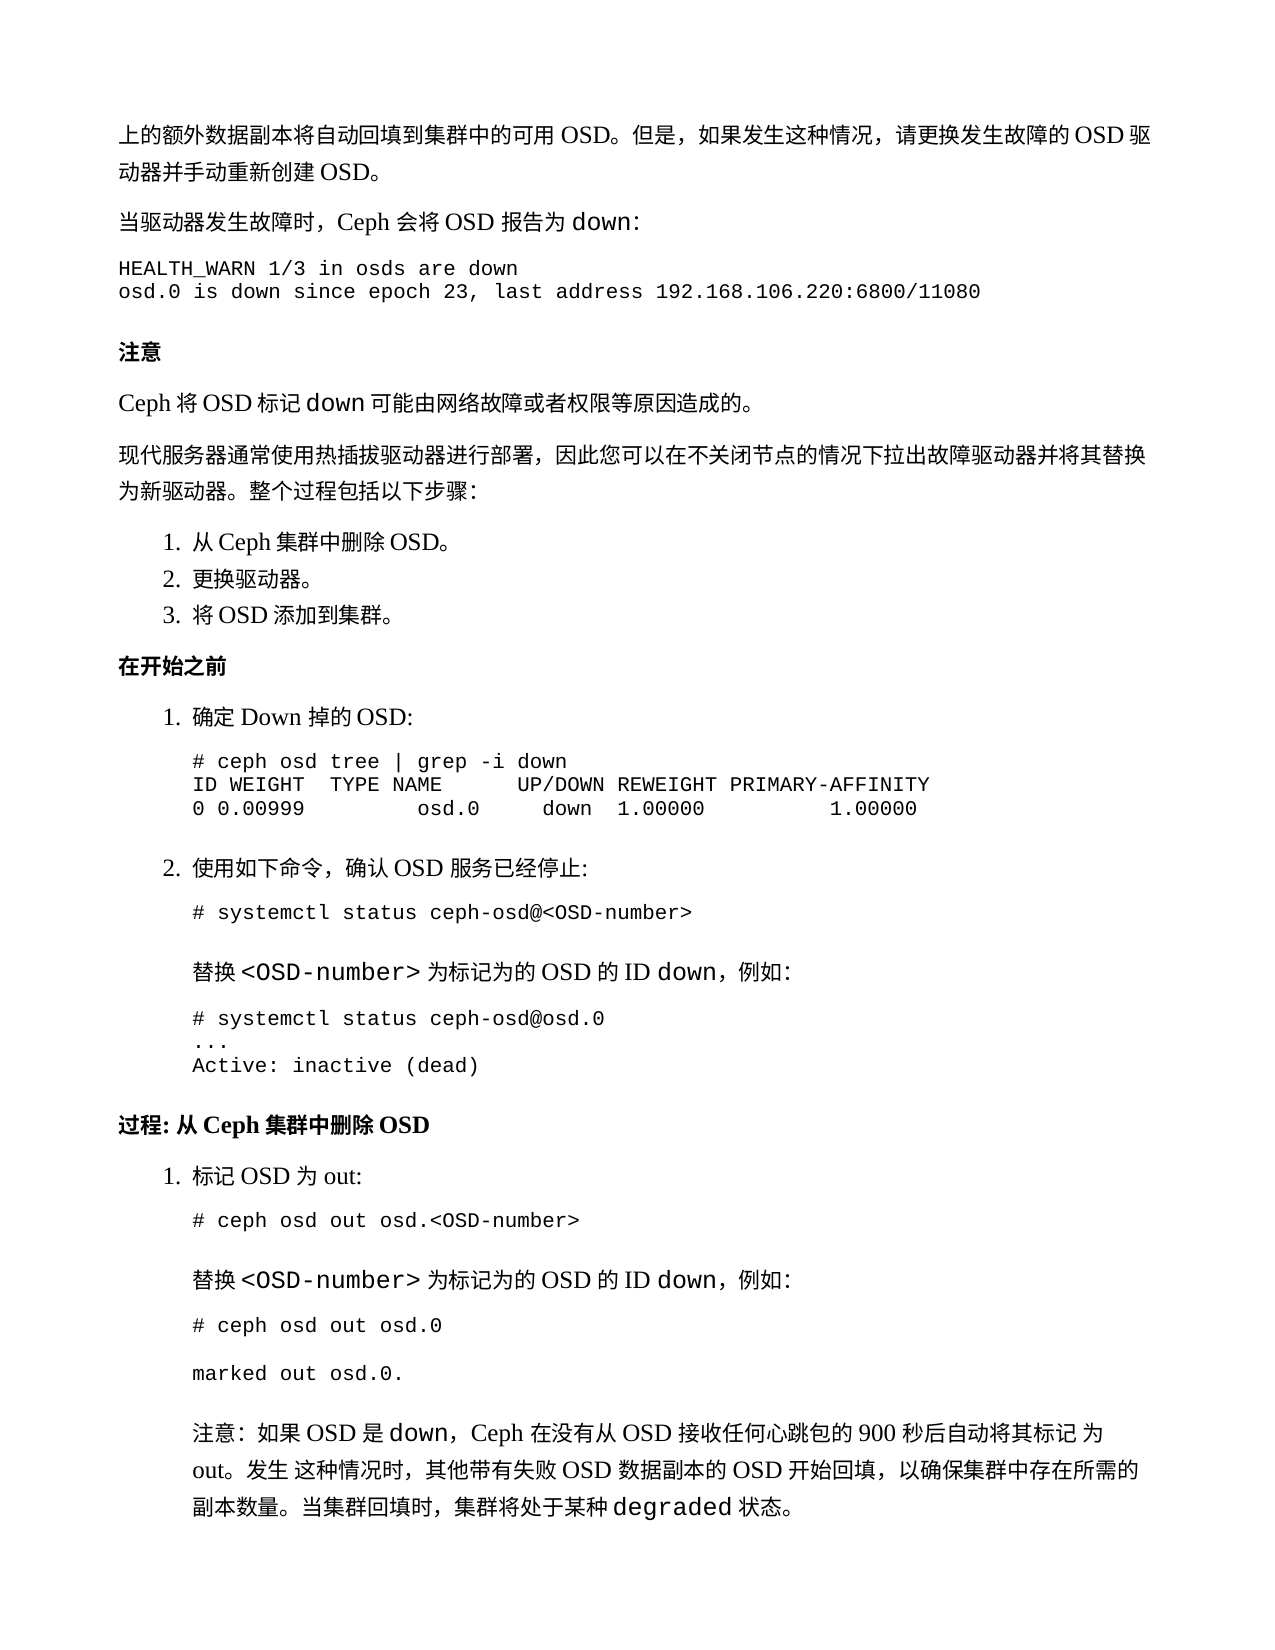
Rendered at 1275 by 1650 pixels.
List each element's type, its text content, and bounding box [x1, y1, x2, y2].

list 使用如下命令，确认 OSD 服务已经停止: [162, 851, 1157, 883]
list 确定 Down 掉的 OSD: [162, 700, 1157, 731]
text osd.0 is down since epoch 23, last address 192.168.106.220:6800/11080 [118, 281, 1157, 305]
text 注意 [118, 334, 1157, 366]
text # ceph osd out osd.<OSD-number> [118, 1210, 1157, 1233]
text 0 0.00999 osd.0 down 1.00000 1.00000 [118, 798, 1157, 822]
text # systemctl status ceph-osd@osd.0 [118, 1008, 1157, 1031]
text marked out osd.0. [118, 1363, 1157, 1386]
text 替换 <OSD-number> 为标记为的 OSD 的 ID down，例如： [118, 955, 1157, 988]
text ... [118, 1031, 1157, 1055]
text 替换 <OSD-number> 为标记为的 OSD 的 ID down，例如： [118, 1263, 1157, 1296]
list 标记 OSD 为 out: [162, 1159, 1157, 1191]
text # systemctl status ceph-osd@<OSD-number> [118, 902, 1157, 926]
text 在开始之前 [118, 649, 1157, 681]
text 注意：如果 OSD 是down，Ceph 在没有从 OSD 接收任何心跳包的 900 秒后自动将其标记 为 out。发生 这种情况时，其他带有失败 OSD 数据副本的 OSD 开始回填，以确保集群中存在所需的 副本数量。当集群回填时，集群将处于某种 degraded 状态。 [118, 1416, 1157, 1523]
text Ceph将OSD标记down可能由网络故障或者权限等原因造成的。 [118, 386, 1157, 418]
text Active: inactive (dead) [118, 1055, 1157, 1078]
text # ceph osd tree | grep -i down [118, 751, 1157, 774]
list 从Ceph集群中删除OSD。 [162, 525, 1157, 557]
text 上的额外数据副本将自动回填到集群中的可用 OSD。但是，如果发生这种情况，请更换发生故障的OSD驱动器并手动重新创建 OSD。 [118, 118, 1157, 186]
text ID WEIGHT TYPE NAME UP/DOWN REWEIGHT PRIMARY-AFFINITY [118, 774, 1157, 798]
text # ceph osd out osd.0 [118, 1315, 1157, 1339]
text 当驱动器发生故障时，Ceph 会将 OSD 报告为 down： [118, 205, 1157, 238]
list 将OSD添加到集群。 [162, 598, 1157, 629]
text 过程: 从Ceph集群中删除OSD [118, 1108, 1157, 1140]
text HEALTH_WARN 1/3 in osds are down [118, 258, 1157, 281]
list 更换驱动器。 [162, 562, 1157, 593]
text 现代服务器通常使用热插拔驱动器进行部署，因此您可以在不关闭节点的情况下拉出故障驱动器并将其替换为新驱动器。整个过程包括以下步骤： [118, 438, 1157, 506]
